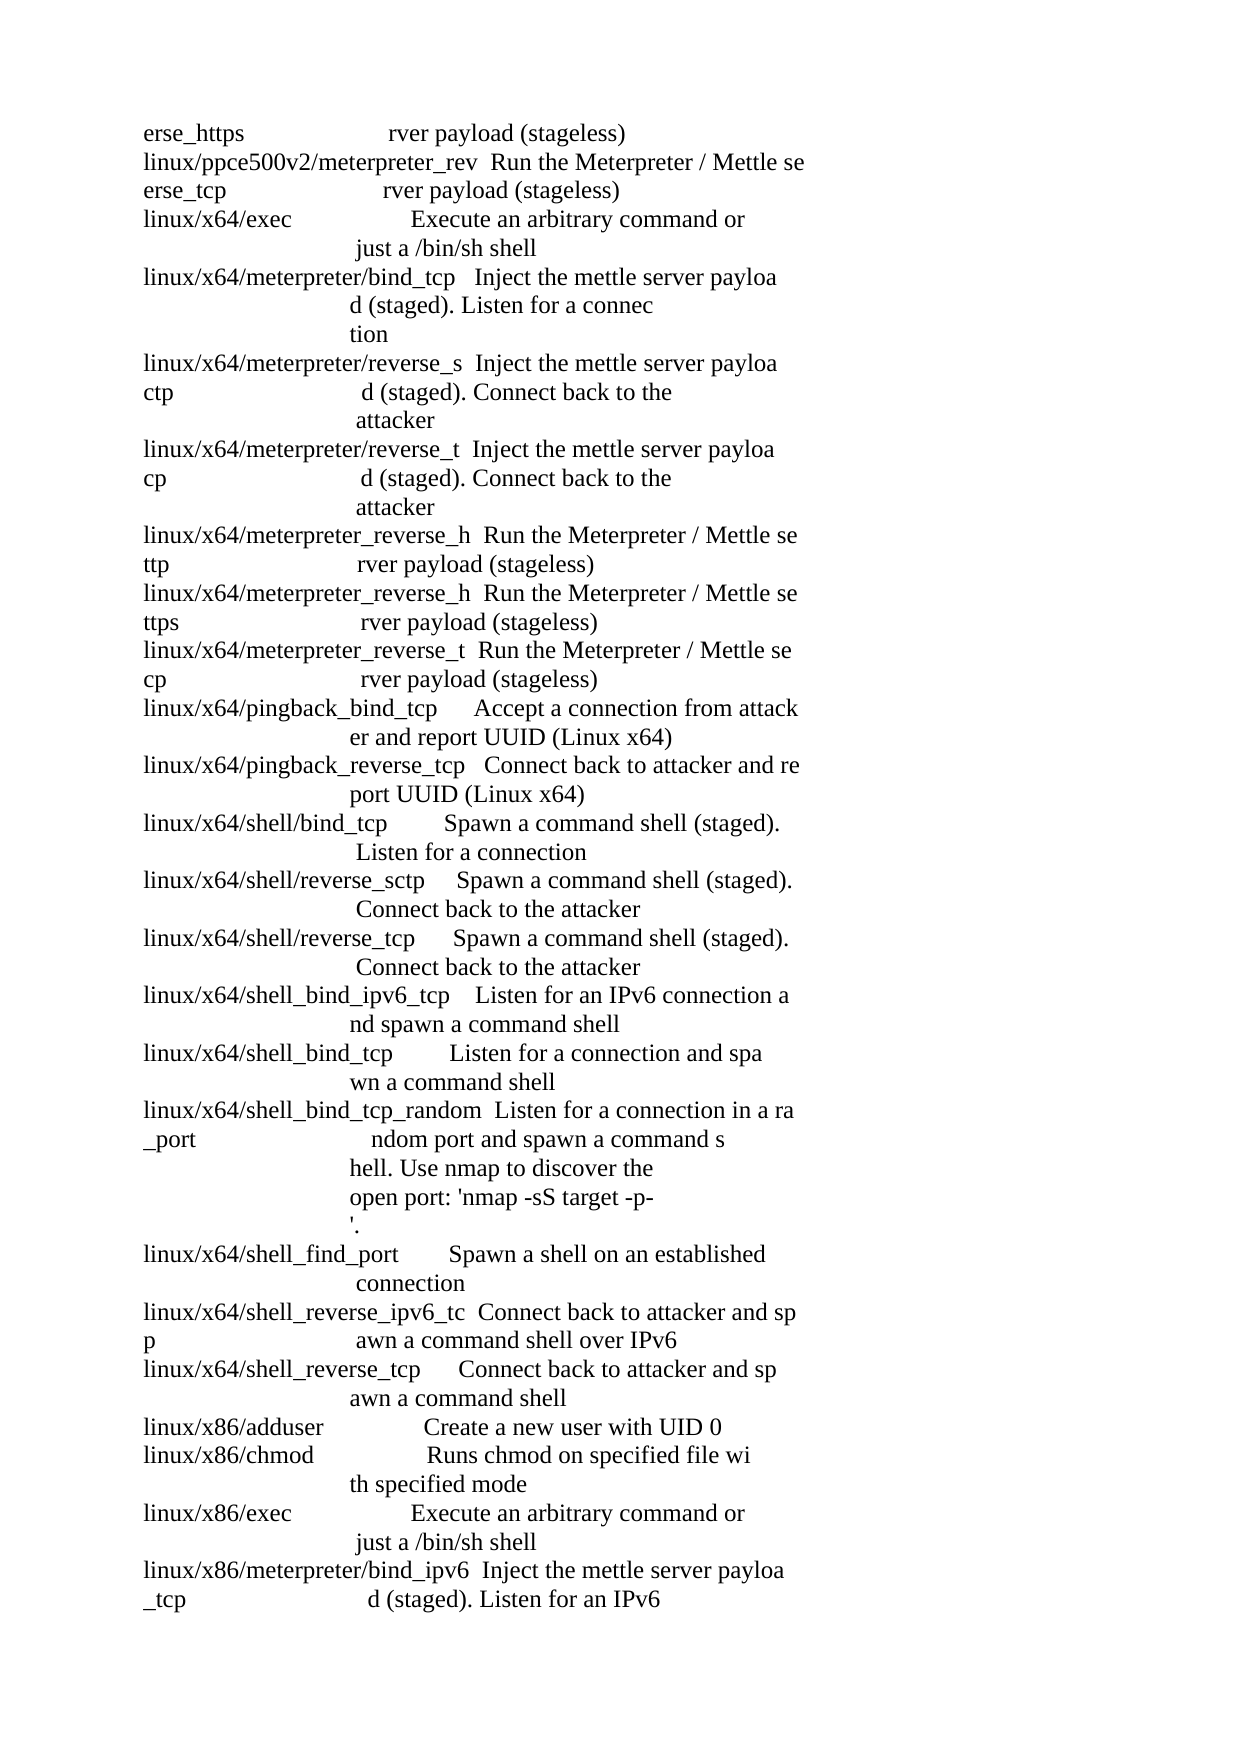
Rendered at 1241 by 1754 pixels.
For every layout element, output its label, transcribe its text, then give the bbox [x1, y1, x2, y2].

text linux/x64/shell_find_port Spawn a shell on an established [118, 1239, 1122, 1268]
text linux/x64/shell_bind_tcp_random Listen for a connection in a ra [118, 1096, 1122, 1124]
text linux/x64/meterpreter_reverse_t Run the Meterpreter / Mettle se [118, 636, 1122, 664]
text linux/x86/meterpreter/bind_ipv6 Inject the mettle server payloa [118, 1556, 1122, 1584]
text linux/x86/exec Execute an arbitrary command or [118, 1498, 1122, 1527]
text cp rver payload (stageless) [118, 664, 1122, 693]
text erse_https rver payload (stageless) [118, 118, 1122, 147]
text p awn a command shell over IPv6 [118, 1326, 1122, 1354]
text linux/x64/meterpreter_reverse_h Run the Meterpreter / Mettle se [118, 578, 1122, 607]
text nd spawn a command shell [118, 1009, 1122, 1038]
text ctp d (staged). Connect back to the [118, 377, 1122, 406]
text linux/x64/meterpreter_reverse_h Run the Meterpreter / Mettle se [118, 521, 1122, 549]
text linux/x64/shell_reverse_ipv6_tc Connect back to attacker and sp [118, 1297, 1122, 1326]
text hell. Use nmap to discover the [118, 1153, 1122, 1182]
text port UUID (Linux x64) [118, 779, 1122, 808]
text cp d (staged). Connect back to the [118, 463, 1122, 492]
text '. [118, 1211, 1122, 1239]
text connection [118, 1268, 1122, 1297]
text Listen for a connection [118, 837, 1122, 866]
text Connect back to the attacker [118, 952, 1122, 981]
text th specified mode [118, 1469, 1122, 1498]
text linux/x64/exec Execute an arbitrary command or [118, 204, 1122, 233]
text linux/x64/meterpreter/reverse_t Inject the mettle server payloa [118, 434, 1122, 463]
text _port ndom port and spawn a command s [118, 1124, 1122, 1153]
text linux/x64/pingback_reverse_tcp Connect back to attacker and re [118, 751, 1122, 779]
text ttp rver payload (stageless) [118, 549, 1122, 578]
text linux/x86/chmod Runs chmod on specified file wi [118, 1441, 1122, 1469]
text Connect back to the attacker [118, 894, 1122, 923]
text just a /bin/sh shell [118, 233, 1122, 262]
text wn a command shell [118, 1067, 1122, 1096]
text just a /bin/sh shell [118, 1527, 1122, 1556]
text linux/x64/shell/bind_tcp Spawn a command shell (staged). [118, 808, 1122, 837]
text erse_tcp rver payload (stageless) [118, 176, 1122, 204]
text er and report UUID (Linux x64) [118, 722, 1122, 751]
text linux/x86/adduser Create a new user with UID 0 [118, 1412, 1122, 1441]
text _tcp d (staged). Listen for an IPv6 [118, 1584, 1122, 1613]
text linux/x64/shell/reverse_sctp Spawn a command shell (staged). [118, 866, 1122, 894]
text attacker [118, 406, 1122, 434]
text tion [118, 319, 1122, 348]
text linux/x64/shell/reverse_tcp Spawn a command shell (staged). [118, 923, 1122, 952]
text attacker [118, 492, 1122, 521]
text awn a command shell [118, 1383, 1122, 1412]
text linux/x64/shell_bind_ipv6_tcp Listen for an IPv6 connection a [118, 981, 1122, 1009]
text linux/ppce500v2/meterpreter_rev Run the Meterpreter / Mettle se [118, 147, 1122, 176]
text linux/x64/meterpreter/bind_tcp Inject the mettle server payloa [118, 262, 1122, 291]
text ttps rver payload (stageless) [118, 607, 1122, 636]
text linux/x64/pingback_bind_tcp Accept a connection from attack [118, 693, 1122, 722]
text d (staged). Listen for a connec [118, 291, 1122, 319]
text linux/x64/shell_bind_tcp Listen for a connection and spa [118, 1038, 1122, 1067]
text linux/x64/shell_reverse_tcp Connect back to attacker and sp [118, 1354, 1122, 1383]
text open port: 'nmap -sS target -p- [118, 1182, 1122, 1211]
text linux/x64/meterpreter/reverse_s Inject the mettle server payloa [118, 348, 1122, 377]
